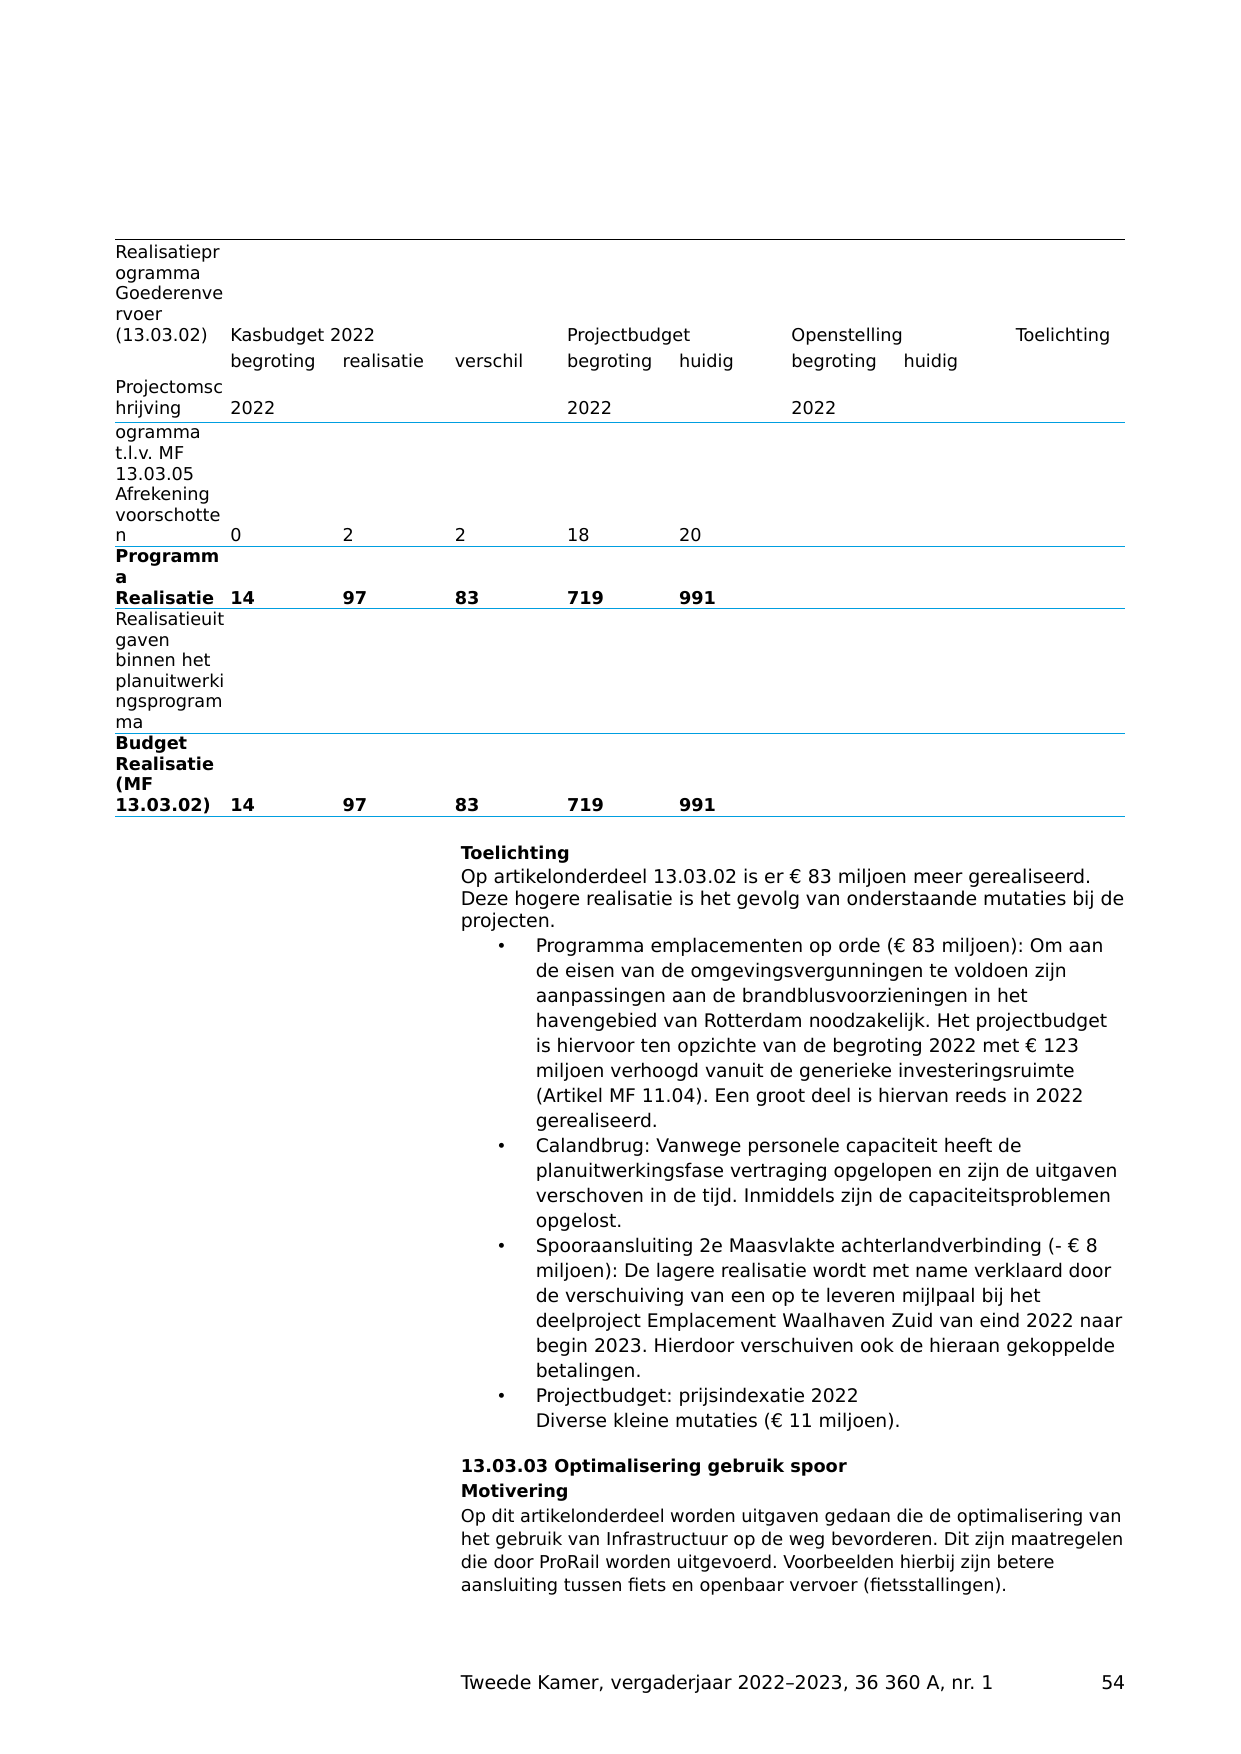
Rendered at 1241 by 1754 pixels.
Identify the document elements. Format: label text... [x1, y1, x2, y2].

table_cell Realisatieuitgaven binnen het planuitwerkingsprogramma [115, 609, 227, 733]
list Calandbrug: Vanwege personele capaciteit heeft de planuitwerkingsfase vertraging opgelopen en zijn de uitgaven verschoven in de tijd. Inmiddels zijn de capaciteitsproblemen opgelost. [498, 1132, 1125, 1232]
table_cell 97 [340, 547, 452, 608]
table_cell 2 [452, 484, 564, 546]
table_cell [788, 547, 900, 608]
table_cell Projectbudget [564, 240, 788, 348]
text Op dit artikelonderdeel worden uitgaven gedaan die de optimalisering van het gebruik van Infrastructuur op de weg bevorderen. Dit zijn maatregelen die door ProRail worden uitgevoerd. Voorbeelden hierbij zijn betere aansluiting tussen fiets en openbaar vervoer (fietsstallingen). [461, 1504, 1125, 1596]
table_cell 83 [452, 547, 564, 608]
table_cell [227, 609, 339, 733]
list Projectbudget: prijsindexatie 2022 [498, 1382, 1125, 1407]
table_cell [564, 423, 676, 484]
table_cell 14 [227, 734, 339, 816]
table_header Tabel 25 Projectoverzicht behorende bij 13.03.02: Realisatieprogramma Spoorwegen goederenvervoer (bedragen x € 1 miljoen [115, 191, 1125, 239]
table_cell [1013, 484, 1125, 546]
table_cell 2022 [564, 375, 676, 422]
table_cell Budget Realisatie (MF 13.03.02) [115, 734, 227, 816]
table_cell [340, 609, 452, 733]
table_cell 2 [340, 484, 452, 546]
text 13.03.03 Optimalisering gebruik spoor [461, 1454, 1125, 1477]
table_cell [1013, 609, 1125, 733]
table_cell huidig [676, 348, 788, 374]
table_cell [788, 423, 900, 484]
table_cell 2022 [227, 375, 339, 422]
table_cell [900, 547, 1013, 608]
table_cell [900, 484, 1013, 546]
table_cell [227, 423, 339, 484]
table_cell 83 [452, 734, 564, 816]
table_cell [452, 609, 564, 733]
table_cell [1013, 734, 1125, 816]
table_cell [115, 348, 227, 374]
table_cell [788, 609, 900, 733]
list Spooraansluiting 2e Maasvlakte achterlandverbinding (- € 8 miljoen): De lagere realisatie wordt met name verklaard door de verschuiving van een op te leveren mijlpaal bij het deelproject Emplacement Waalhaven Zuid van eind 2022 naar begin 2023. Hierdoor verschuiven ook de hieraan gekoppelde betalingen. [498, 1232, 1125, 1382]
text Motivering [461, 1479, 1125, 1502]
table_cell ogramma t.l.v. MF 13.03.05 [115, 423, 227, 484]
table_cell [788, 734, 900, 816]
table_cell [340, 375, 452, 422]
table_cell [900, 609, 1013, 733]
table_cell 14 [227, 547, 339, 608]
table_cell verschil [452, 348, 564, 374]
text Toelichting [461, 841, 1125, 864]
table_cell 18 [564, 484, 676, 546]
table_cell begroting [227, 348, 339, 374]
table_cell 719 [564, 547, 676, 608]
table_cell [900, 734, 1013, 816]
table_cell begroting [788, 348, 900, 374]
table_cell begroting [564, 348, 676, 374]
table_cell huidig [900, 348, 1013, 374]
table_cell [1013, 423, 1125, 484]
table_cell 0 [227, 484, 339, 546]
table_cell realisatie [340, 348, 452, 374]
table_cell 719 [564, 734, 676, 816]
table_cell 97 [340, 734, 452, 816]
table_cell [1013, 348, 1125, 374]
table_cell [340, 423, 452, 484]
table_cell Openstelling [788, 240, 1013, 348]
table_cell [900, 423, 1013, 484]
table_cell [452, 375, 564, 422]
table_cell Kasbudget 2022 [227, 240, 564, 348]
table_cell Toelichting [1013, 240, 1125, 348]
table_cell 991 [676, 547, 788, 608]
table_cell 991 [676, 734, 788, 816]
table_cell Programma Realisatie [115, 547, 227, 608]
table_cell Projectomschrijving [115, 375, 227, 422]
table_cell [676, 375, 788, 422]
table_cell [1013, 375, 1125, 422]
table_cell [564, 609, 676, 733]
table_cell [788, 484, 900, 546]
list Programma emplacementen op orde (€ 83 miljoen): Om aan de eisen van de omgevingsvergunningen te voldoen zijn aanpassingen aan de brandblusvoorzieningen in het havengebied van Rotterdam noodzakelijk. Het projectbudget is hiervoor ten opzichte van de begroting 2022 met € 123 miljoen verhoogd vanuit de generieke investeringsruimte (Artikel MF 11.04). Een groot deel is hiervan reeds in 2022 gerealiseerd. [498, 932, 1125, 1132]
table_cell 2022 [788, 375, 900, 422]
table_cell Afrekening voorschotten [115, 484, 227, 546]
table_cell 20 [676, 484, 788, 546]
table_cell [900, 375, 1013, 422]
table_cell Realisatieprogramma Goederenvervoer (13.03.02) [115, 240, 227, 348]
table_cell [452, 423, 564, 484]
text Op artikelonderdeel 13.03.02 is er € 83 miljoen meer gerealiseerd. Deze hogere realisatie is het gevolg van onderstaande mutaties bij de projecten. [461, 866, 1125, 932]
table_cell [1013, 547, 1125, 608]
table_cell [676, 423, 788, 484]
list Diverse kleine mutaties (€ 11 miljoen). [498, 1407, 1125, 1432]
table_cell [676, 609, 788, 733]
